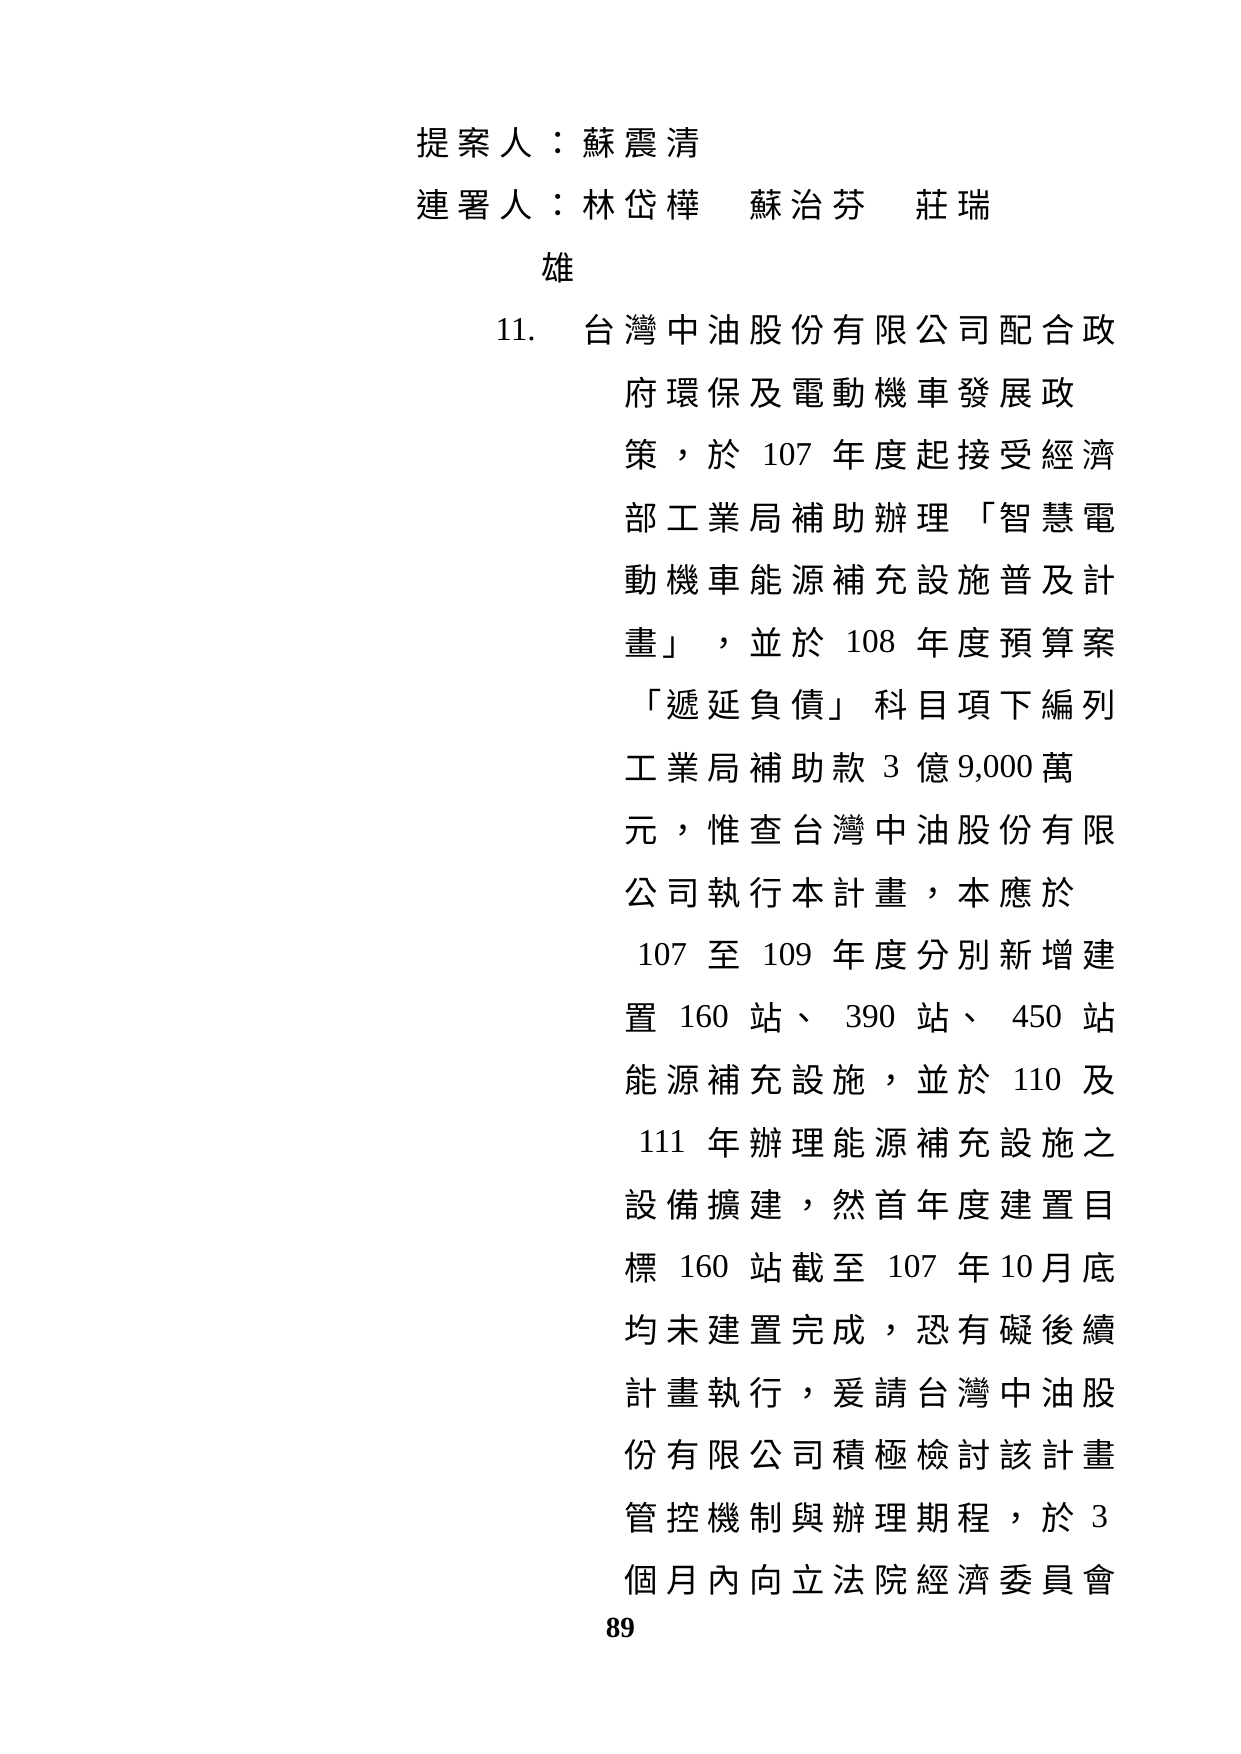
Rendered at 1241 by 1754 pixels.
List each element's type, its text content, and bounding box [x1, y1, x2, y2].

list 台灣中油股份有限公司配合政府環保及電動機車發展政策，於107年度起接受經濟部工業局補助辦理「智慧電動機車能源補充設施普及計畫」，並於108年度預算案「遞延負債」科目項下編列工業局補助款3億9,000萬元，惟查台灣中油股份有限公司執行本計畫，本應於107至109年度分別新增建置160站、390站、450站能源補充設施，並於110及111年辦理能源補充設施之設備擴建，然首年度建置目標160站截至107年10月底均未建置完成，恐有礙後續計畫執行，爰請台灣中油股份有限公司積極檢討該計畫管控機制與辦理期程，於3個月內向立法院經濟委員會 [489, 287, 1120, 1599]
text 連署人：林岱樺 蘇治芬 莊瑞雄 [397, 162, 1016, 287]
text 提案人：蘇震清 [397, 99, 1016, 162]
